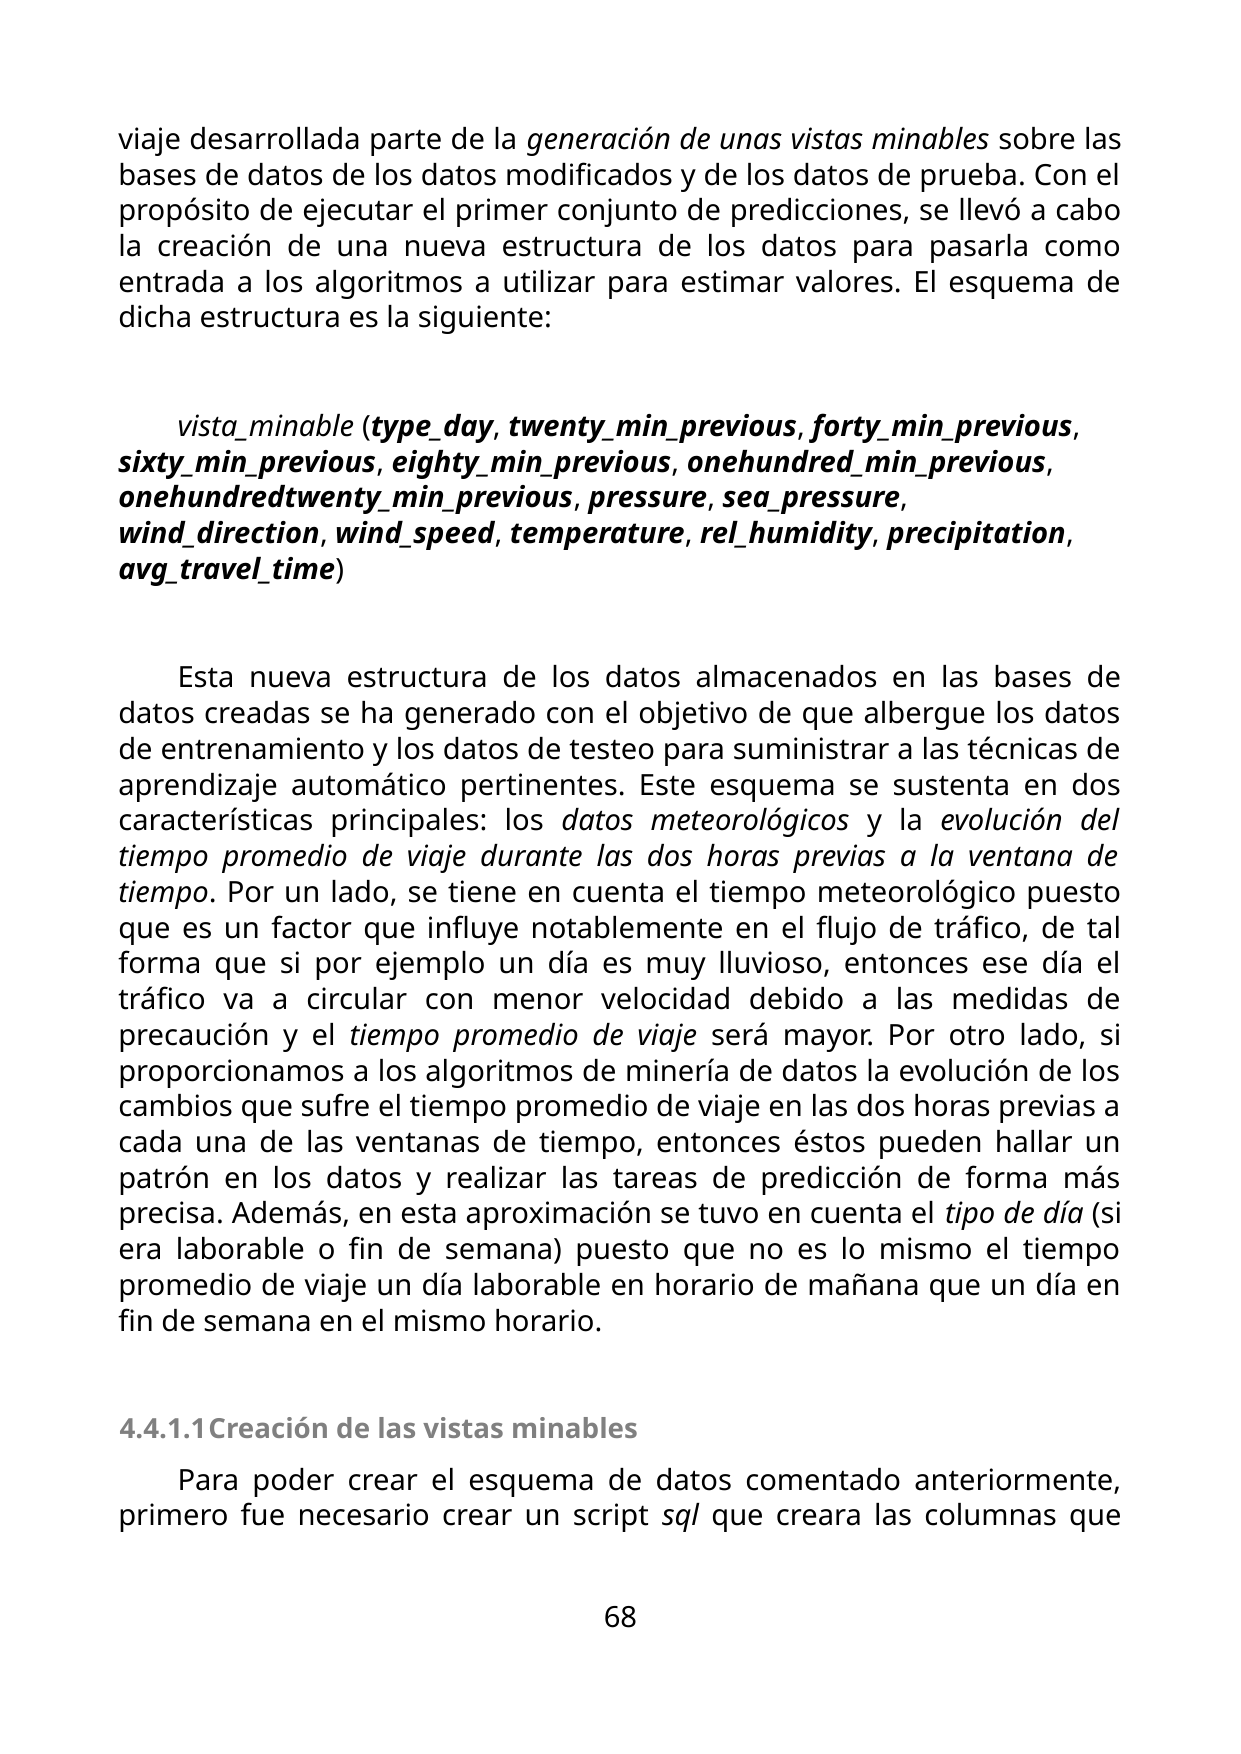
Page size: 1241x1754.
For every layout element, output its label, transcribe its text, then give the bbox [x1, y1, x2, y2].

subtitle Creación de las vistas minables [119, 1409, 1122, 1446]
text Esta nueva estructura de los datos almacenados en las bases de datos creadas se ha generado con el objetivo de que albergue los datos de entrenamiento y los datos de testeo para suministrar a las técnicas de aprendizaje automático pertinentes. Este esquema se sustenta en dos características principales: los datos meteorológicos y la evolución del tiempo promedio de viaje durante las dos horas previas a la ventana de tiempo. Por un lado, se tiene en cuenta el tiempo meteorológico puesto que es un factor que influye notablemente en el flujo de tráfico, de tal forma que si por ejemplo un día es muy lluvioso, entonces ese día el tráfico va a circular con menor velocidad debido a las medidas de precaución y el tiempo promedio de viaje será mayor. Por otro lado, si proporcionamos a los algoritmos de minería de datos la evolución de los cambios que sufre el tiempo promedio de viaje en las dos horas previas a cada una de las ventanas de tiempo, entonces éstos pueden hallar un patrón en los datos y realizar las tareas de predicción de forma más precisa. Además, en esta aproximación se tuvo en cuenta el tipo de día (si era laborable o fin de semana) puesto que no es lo mismo el tiempo promedio de viaje un día laborable en horario de mañana que un día en fin de semana en el mismo horario. [118, 657, 1122, 1339]
text vista_minable (type_day, twenty_min_previous, forty_min_previous, sixty_min_previous, eighty_min_previous, onehundred_min_previous, onehundredtwenty_min_previous, pressure, sea_pressure, wind_direction, wind_speed, temperature, rel_humidity, precipitation, avg_travel_time) [118, 405, 1122, 588]
text viaje desarrollada parte de la generación de unas vistas minables sobre las bases de datos de los datos modificados y de los datos de prueba. Con el propósito de ejecutar el primer conjunto de predicciones, se llevó a cabo la creación de una nueva estructura de los datos para pasarla como entrada a los algoritmos a utilizar para estimar valores. El esquema de dicha estructura es la siguiente: [118, 118, 1122, 336]
text Para poder crear el esquema de datos comentado anteriormente, primero fue necesario crear un script sql que creara las columnas que [118, 1459, 1122, 1534]
